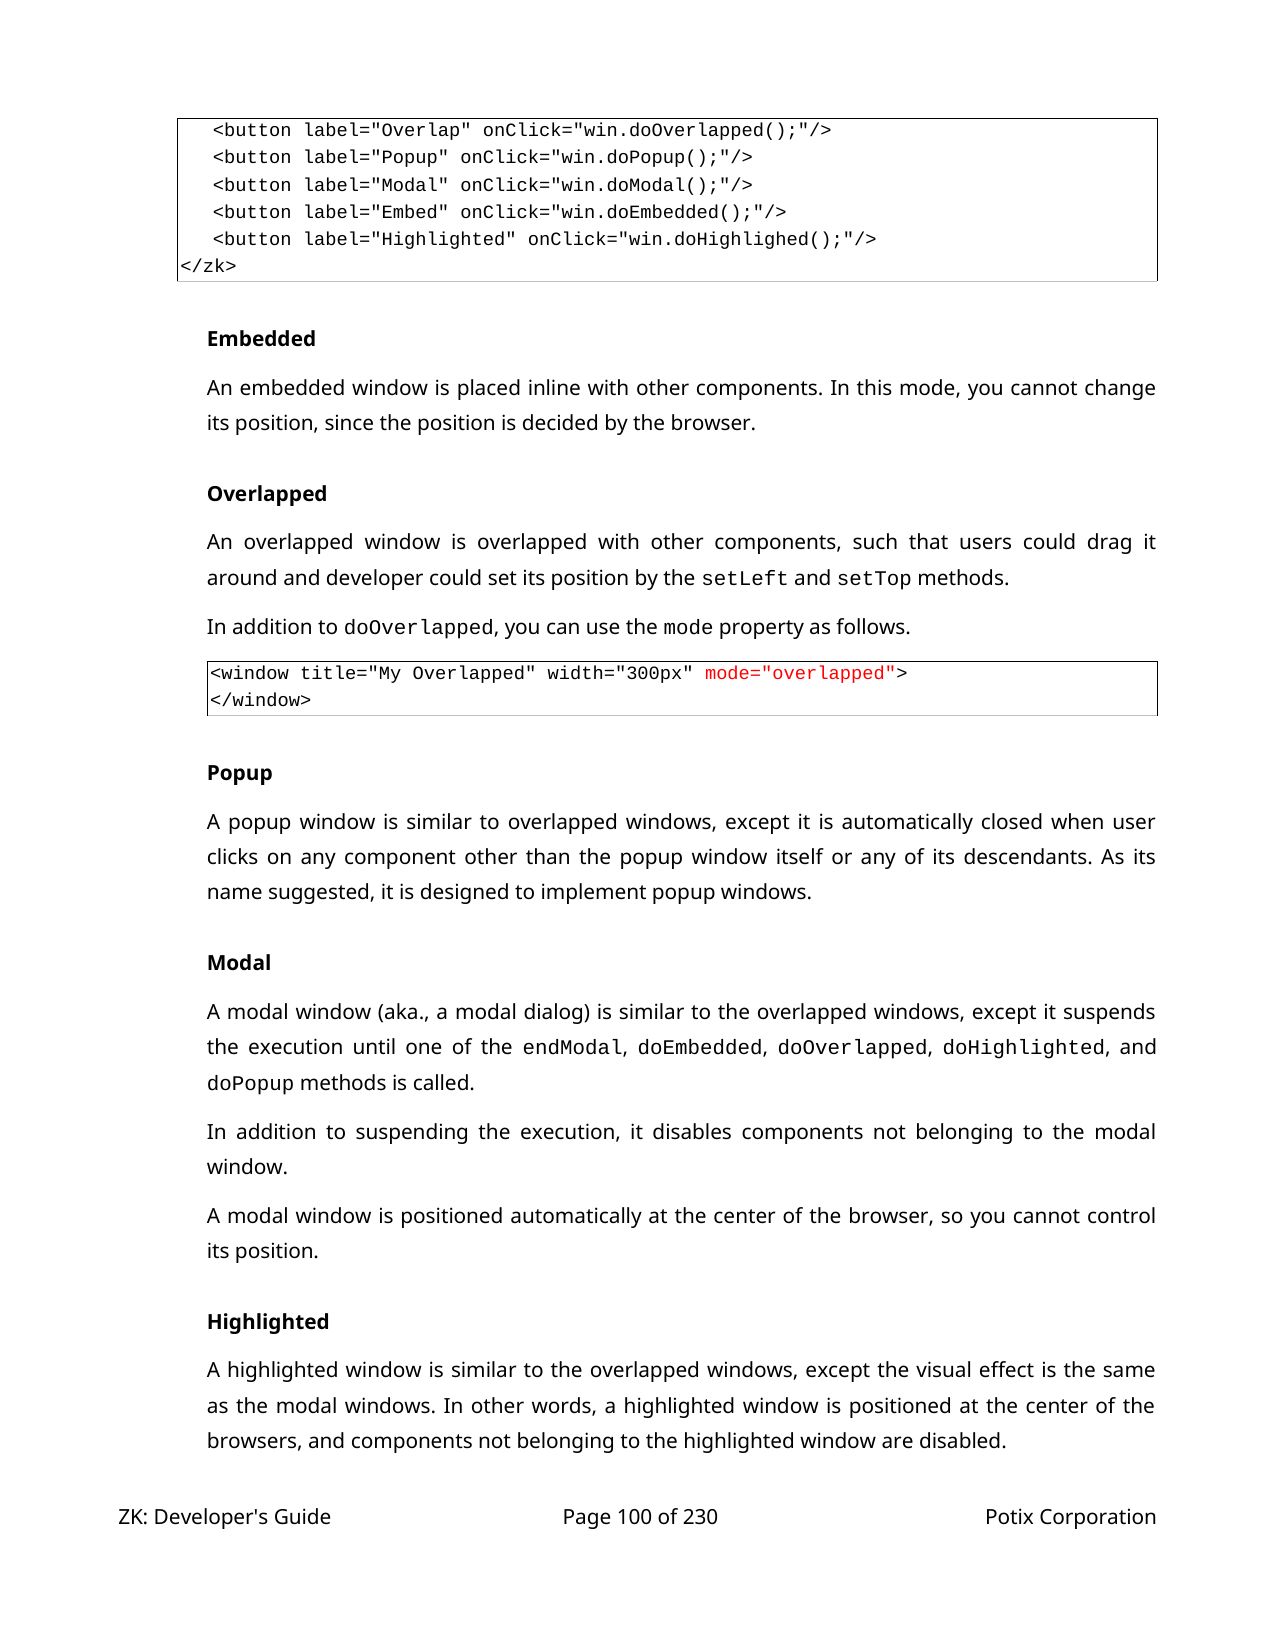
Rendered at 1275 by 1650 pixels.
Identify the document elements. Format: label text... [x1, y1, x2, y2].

text <button label="Modal" onClick="win.doModal();"/> [178, 172, 1157, 197]
text An embedded window is placed inline with other components. In this mode, you cannot change its position, since the position is decided by the browser. [207, 373, 1157, 436]
text <button label="Popup" onClick="win.doPopup();"/> [178, 145, 1157, 169]
text A modal window is positioned automatically at the center of the browser, so you cannot control its position. [207, 1201, 1157, 1264]
text <button label="Highlighted" onClick="win.doHighlighed();"/> [178, 227, 1157, 251]
text A popup window is similar to overlapped windows, except it is automatically closed when user clicks on any component other than the popup window itself or any of its descendants. As its name suggested, it is designed to implement popup windows. [207, 807, 1157, 906]
text In addition to suspending the execution, it disables components not belonging to the modal window. [207, 1117, 1157, 1180]
subtitle Overlapped [207, 479, 1157, 507]
text A modal window (aka., a modal dialog) is similar to the overlapped windows, except it suspends the execution until one of the endModal, doEmbedded, doOverlapped, doHighlighted, and doPopup methods is called. [207, 997, 1157, 1096]
text <button label="Overlap" onClick="win.doOverlapped();"/> [178, 119, 1157, 142]
text </zk> [178, 254, 1157, 281]
text In addition to doOverlapped, you can use the mode property as follows. [207, 612, 1157, 640]
text A highlighted window is similar to the overlapped windows, except the visual effect is the same as the modal windows. In other words, a highlighted window is positioned at the center of the browsers, and components not belonging to the highlighted window are disabled. [207, 1356, 1157, 1454]
subtitle Embedded [207, 324, 1157, 352]
subtitle Highlighted [207, 1307, 1157, 1335]
text <button label="Embed" onClick="win.doEmbedded();"/> [178, 200, 1157, 224]
text An overlapped window is overlapped with other components, such that users could drag it around and developer could set its position by the setLeft and setTop methods. [207, 527, 1157, 591]
subtitle Popup [207, 758, 1157, 786]
subtitle Modal [207, 948, 1157, 976]
text </window> [208, 688, 1157, 715]
text <window title="My Overlapped" width="300px" mode="overlapped"> [208, 662, 1157, 685]
